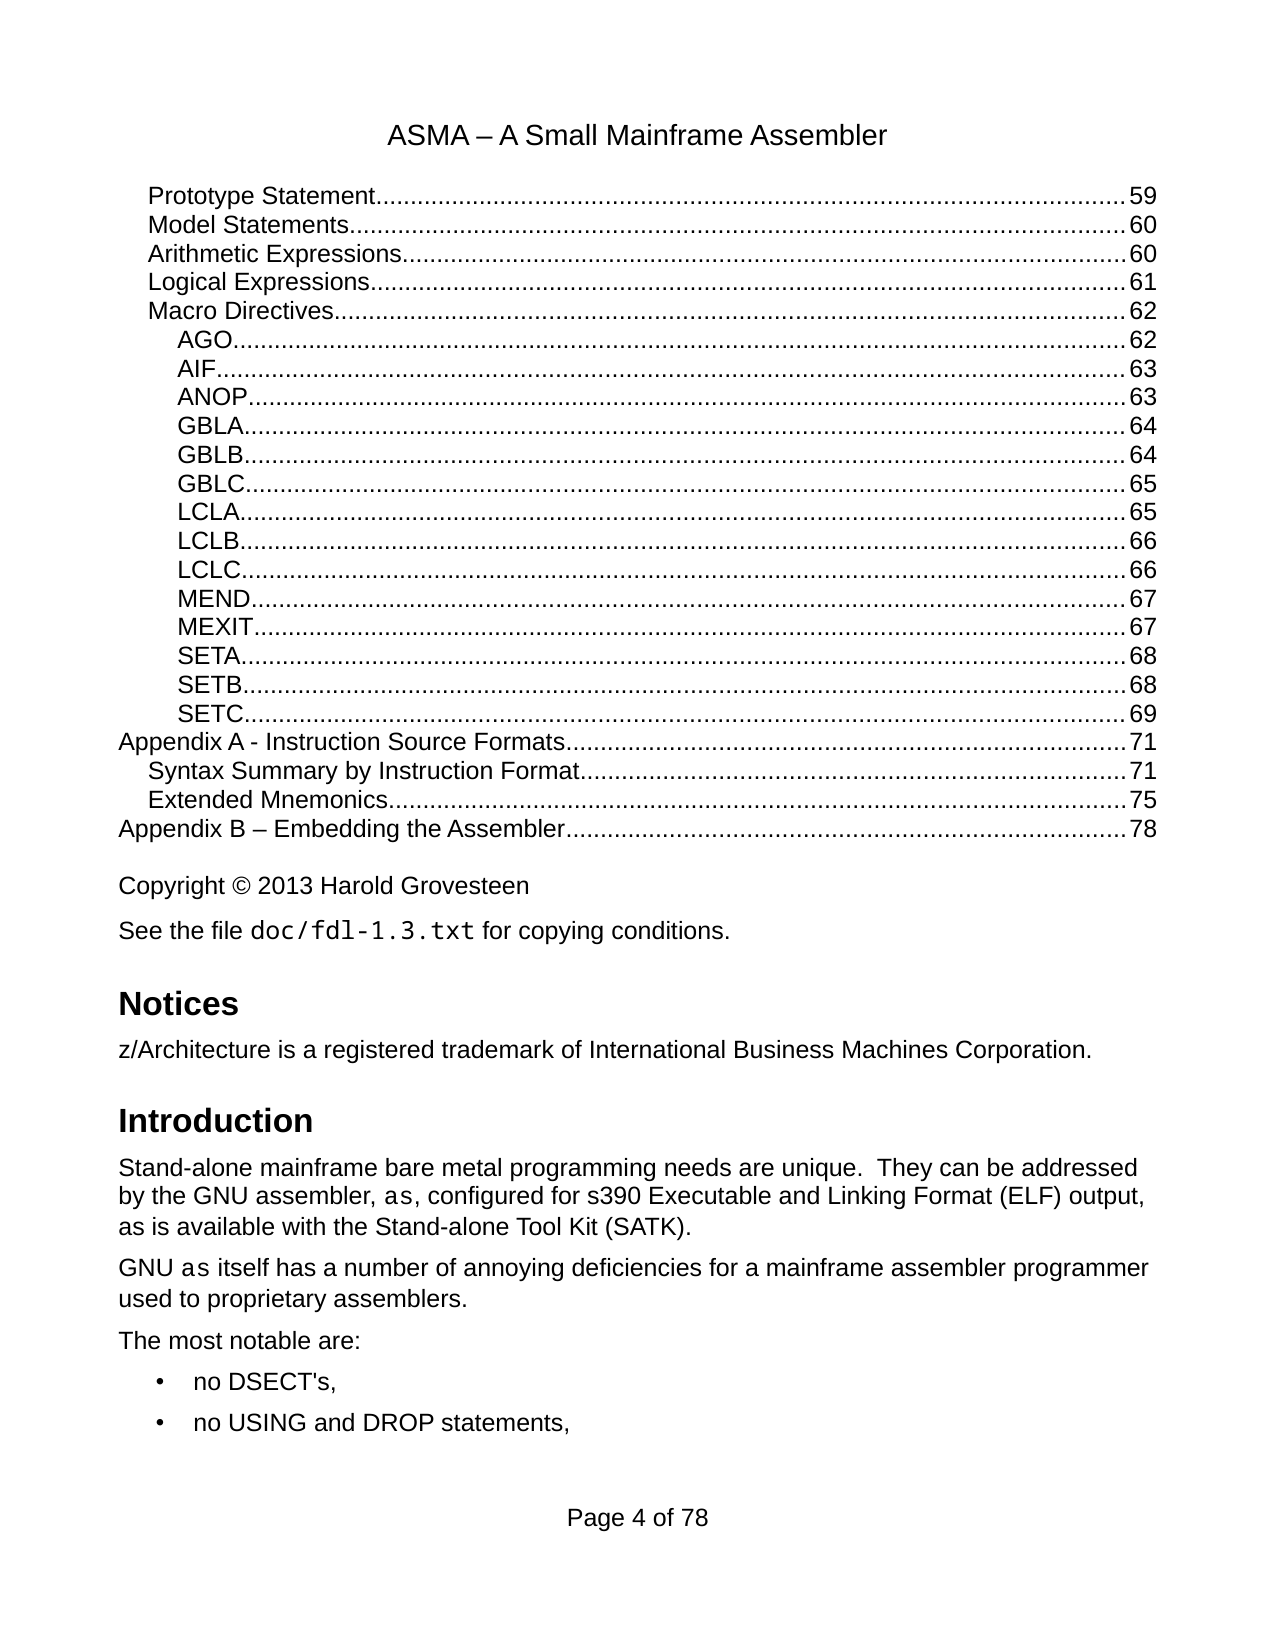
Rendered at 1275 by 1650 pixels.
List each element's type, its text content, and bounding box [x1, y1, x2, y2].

text LCLB 66 [177, 526, 1157, 555]
text SETA 68 [177, 641, 1157, 670]
list no USING and DROP statements, [156, 1408, 1157, 1437]
text GBLC 65 [177, 469, 1157, 497]
text See the file doc/fdl-1.3.txt for copying conditions. [118, 912, 1157, 946]
text GNU as itself has a number of annoying deficiencies for a mainframe assembler programmer used to proprietary assemblers. [118, 1253, 1157, 1313]
text Model Statements 60 [148, 210, 1157, 239]
text GBLA 64 [177, 411, 1157, 440]
text Arithmetic Expressions 60 [148, 239, 1157, 267]
list no DSECT's, [156, 1367, 1157, 1396]
text AIF 63 [177, 354, 1157, 382]
text The most notable are: [118, 1326, 1157, 1354]
text Appendix A - Instruction Source Formats 71 [118, 727, 1157, 756]
text Macro Directives 62 [148, 296, 1157, 325]
text Syntax Summary by Instruction Format 71 [148, 756, 1157, 785]
text MEXIT 67 [177, 612, 1157, 641]
text SETB 68 [177, 670, 1157, 699]
text GBLB 64 [177, 440, 1157, 469]
text LCLA 65 [177, 497, 1157, 526]
text Appendix B – Embedding the Assembler 78 [118, 814, 1157, 842]
text ANOP 63 [177, 382, 1157, 411]
text MEND 67 [177, 584, 1157, 612]
text z/Architecture is a registered trademark of International Business Machines Corporation. [118, 1035, 1157, 1064]
text AGO 62 [177, 325, 1157, 354]
text Copyright © 2013 Harold Grovesteen [118, 871, 1157, 900]
text Logical Expressions 61 [148, 267, 1157, 296]
subtitle Notices [118, 984, 1157, 1023]
text Extended Mnemonics 75 [148, 785, 1157, 814]
text Prototype Statement 59 [148, 181, 1157, 210]
subtitle Introduction [118, 1101, 1157, 1140]
text Stand-alone mainframe bare metal programming needs are unique. They can be addressed by the GNU assembler, as, configured for s390 Executable and Linking Format (ELF) output, as is available with the Stand-alone Tool Kit (SATK). [118, 1152, 1157, 1241]
text LCLC 66 [177, 555, 1157, 584]
text SETC 69 [177, 699, 1157, 727]
